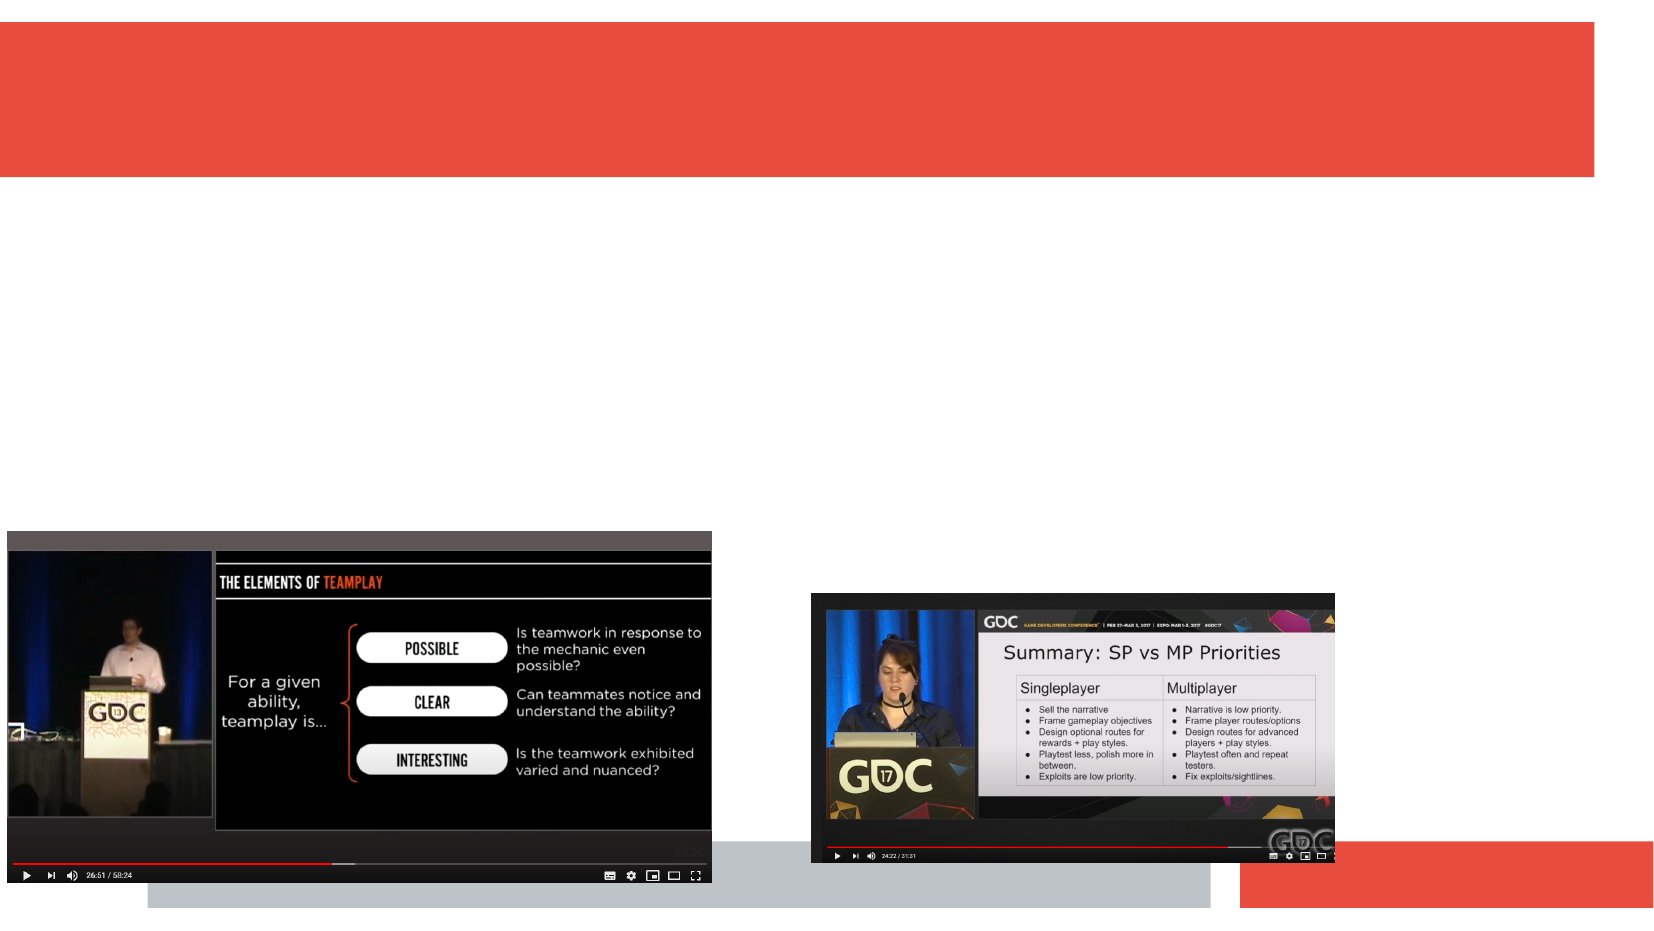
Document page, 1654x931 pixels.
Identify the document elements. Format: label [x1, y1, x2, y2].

picture [7, 531, 712, 883]
picture [811, 593, 1335, 863]
